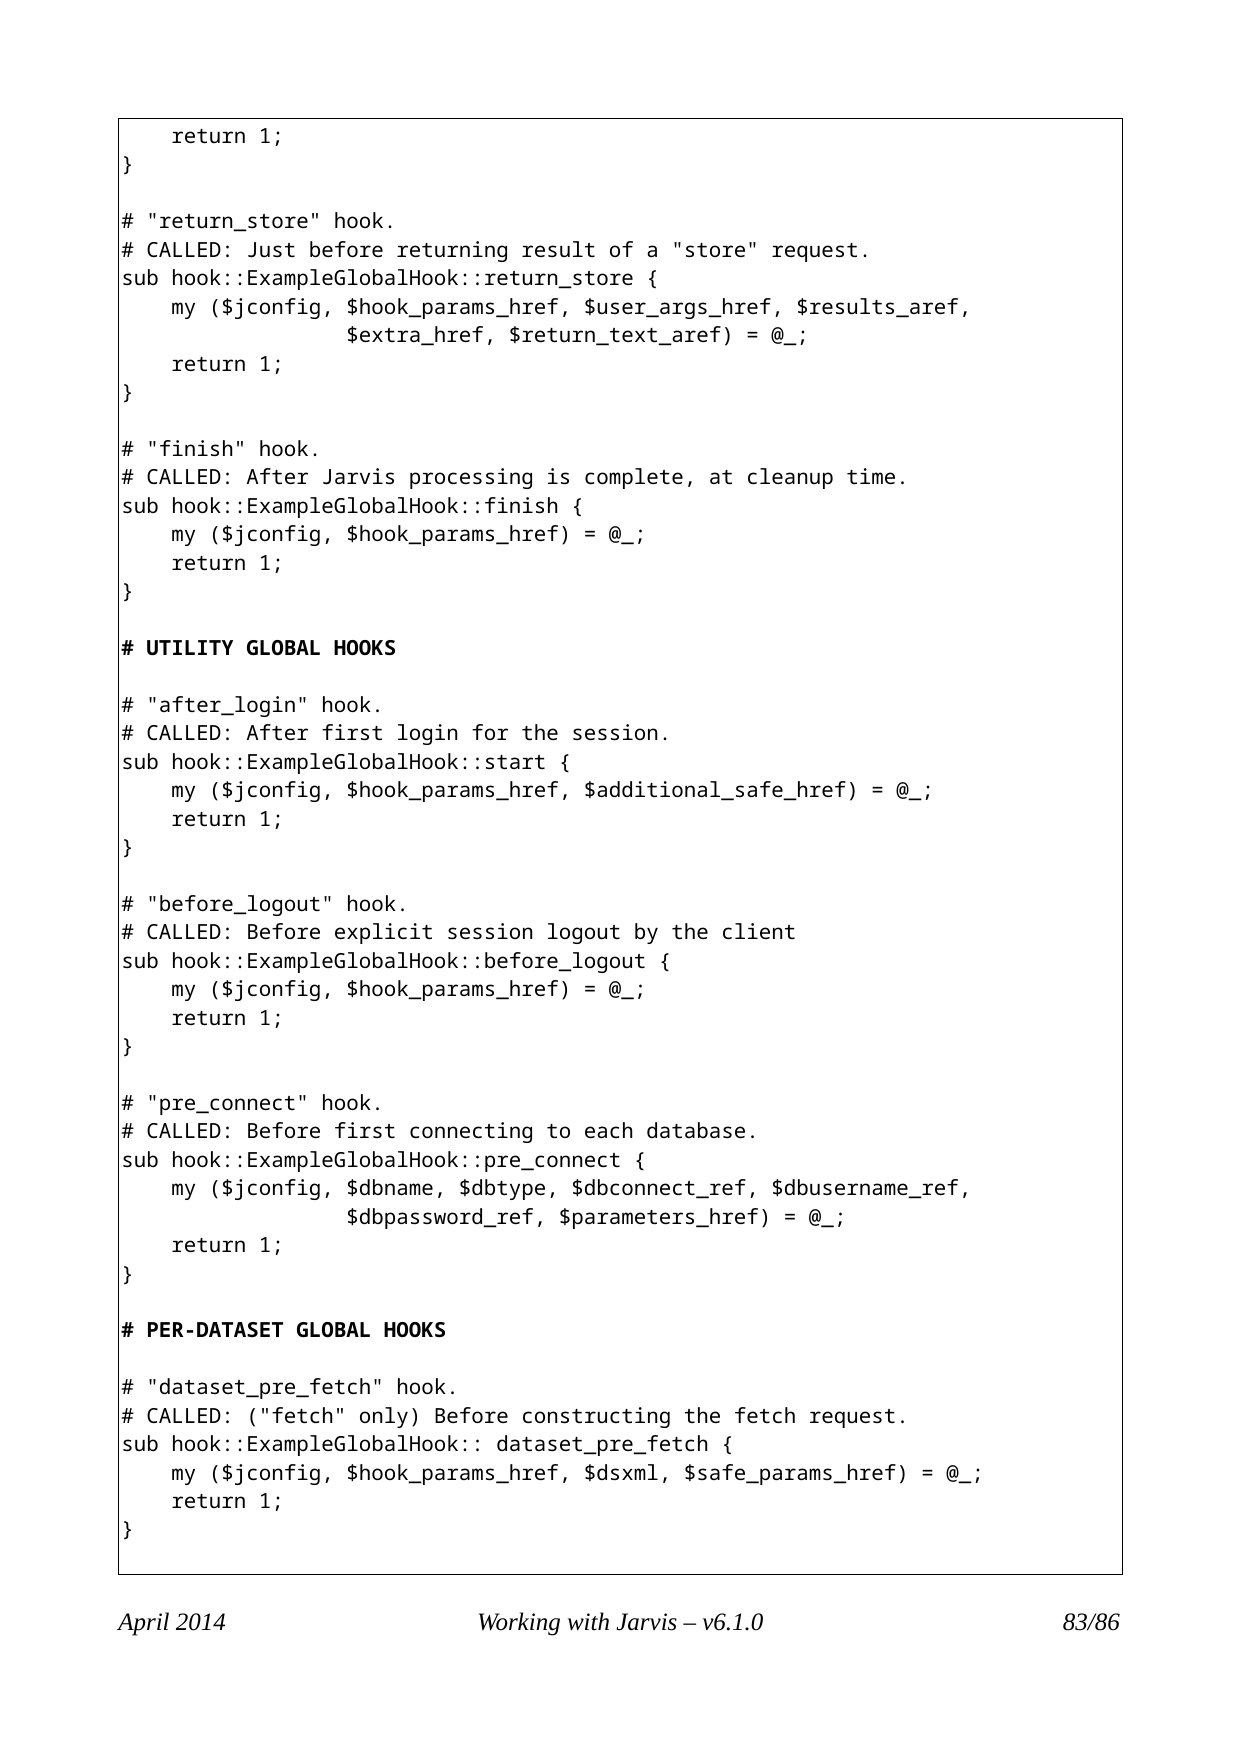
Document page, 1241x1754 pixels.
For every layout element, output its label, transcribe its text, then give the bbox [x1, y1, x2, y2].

text my ($jconfig, $dbname, $dbtype, $dbconnect_ref, $dbusername_ref, [119, 1170, 1122, 1199]
text # "after_login" hook. [119, 687, 1122, 715]
text return 1; [119, 1483, 1122, 1512]
text # UTILITY GLOBAL HOOKS [119, 630, 1122, 661]
text sub hook::ExampleGlobalHook:: dataset_pre_fetch { [119, 1426, 1122, 1455]
text my ($jconfig, $hook_params_href) = @_; [119, 516, 1122, 545]
text # "finish" hook. [119, 431, 1122, 459]
text # CALLED: Before explicit session logout by the client [119, 914, 1122, 943]
text } [119, 1028, 1122, 1059]
text $extra_href, $return_text_aref) = @_; [119, 317, 1122, 346]
text return 1; [119, 346, 1122, 374]
text sub hook::ExampleGlobalHook::finish { [119, 488, 1122, 516]
text } [119, 1256, 1122, 1287]
text my ($jconfig, $hook_params_href, $dsxml, $safe_params_href) = @_; [119, 1455, 1122, 1483]
text } [119, 573, 1122, 604]
text } [119, 374, 1122, 406]
text # CALLED: Just before returning result of a "store" request. [119, 232, 1122, 260]
text my ($jconfig, $hook_params_href, $additional_safe_href) = @_; [119, 772, 1122, 801]
text return 1; [119, 1227, 1122, 1256]
text # "dataset_pre_fetch" hook. [119, 1369, 1122, 1398]
text } [119, 1512, 1122, 1543]
text # CALLED: ("fetch" only) Before constructing the fetch request. [119, 1398, 1122, 1426]
text sub hook::ExampleGlobalHook::pre_connect { [119, 1142, 1122, 1170]
text return 1; [119, 545, 1122, 573]
text return 1; [119, 1000, 1122, 1028]
text # CALLED: Before first connecting to each database. [119, 1113, 1122, 1142]
text return 1; [119, 119, 1122, 147]
text } [119, 829, 1122, 861]
text # "pre_connect" hook. [119, 1085, 1122, 1113]
text $dbpassword_ref, $parameters_href) = @_; [119, 1199, 1122, 1227]
text } [119, 147, 1122, 178]
text # CALLED: After first login for the session. [119, 715, 1122, 744]
text sub hook::ExampleGlobalHook::return_store { [119, 260, 1122, 289]
text # PER-DATASET GLOBAL HOOKS [119, 1312, 1122, 1344]
text my ($jconfig, $hook_params_href, $user_args_href, $results_aref, [119, 289, 1122, 317]
text # CALLED: After Jarvis processing is complete, at cleanup time. [119, 459, 1122, 488]
text return 1; [119, 801, 1122, 829]
text # "return_store" hook. [119, 203, 1122, 232]
text # "before_logout" hook. [119, 886, 1122, 914]
text sub hook::ExampleGlobalHook::start { [119, 744, 1122, 772]
text my ($jconfig, $hook_params_href) = @_; [119, 971, 1122, 1000]
text sub hook::ExampleGlobalHook::before_logout { [119, 943, 1122, 971]
